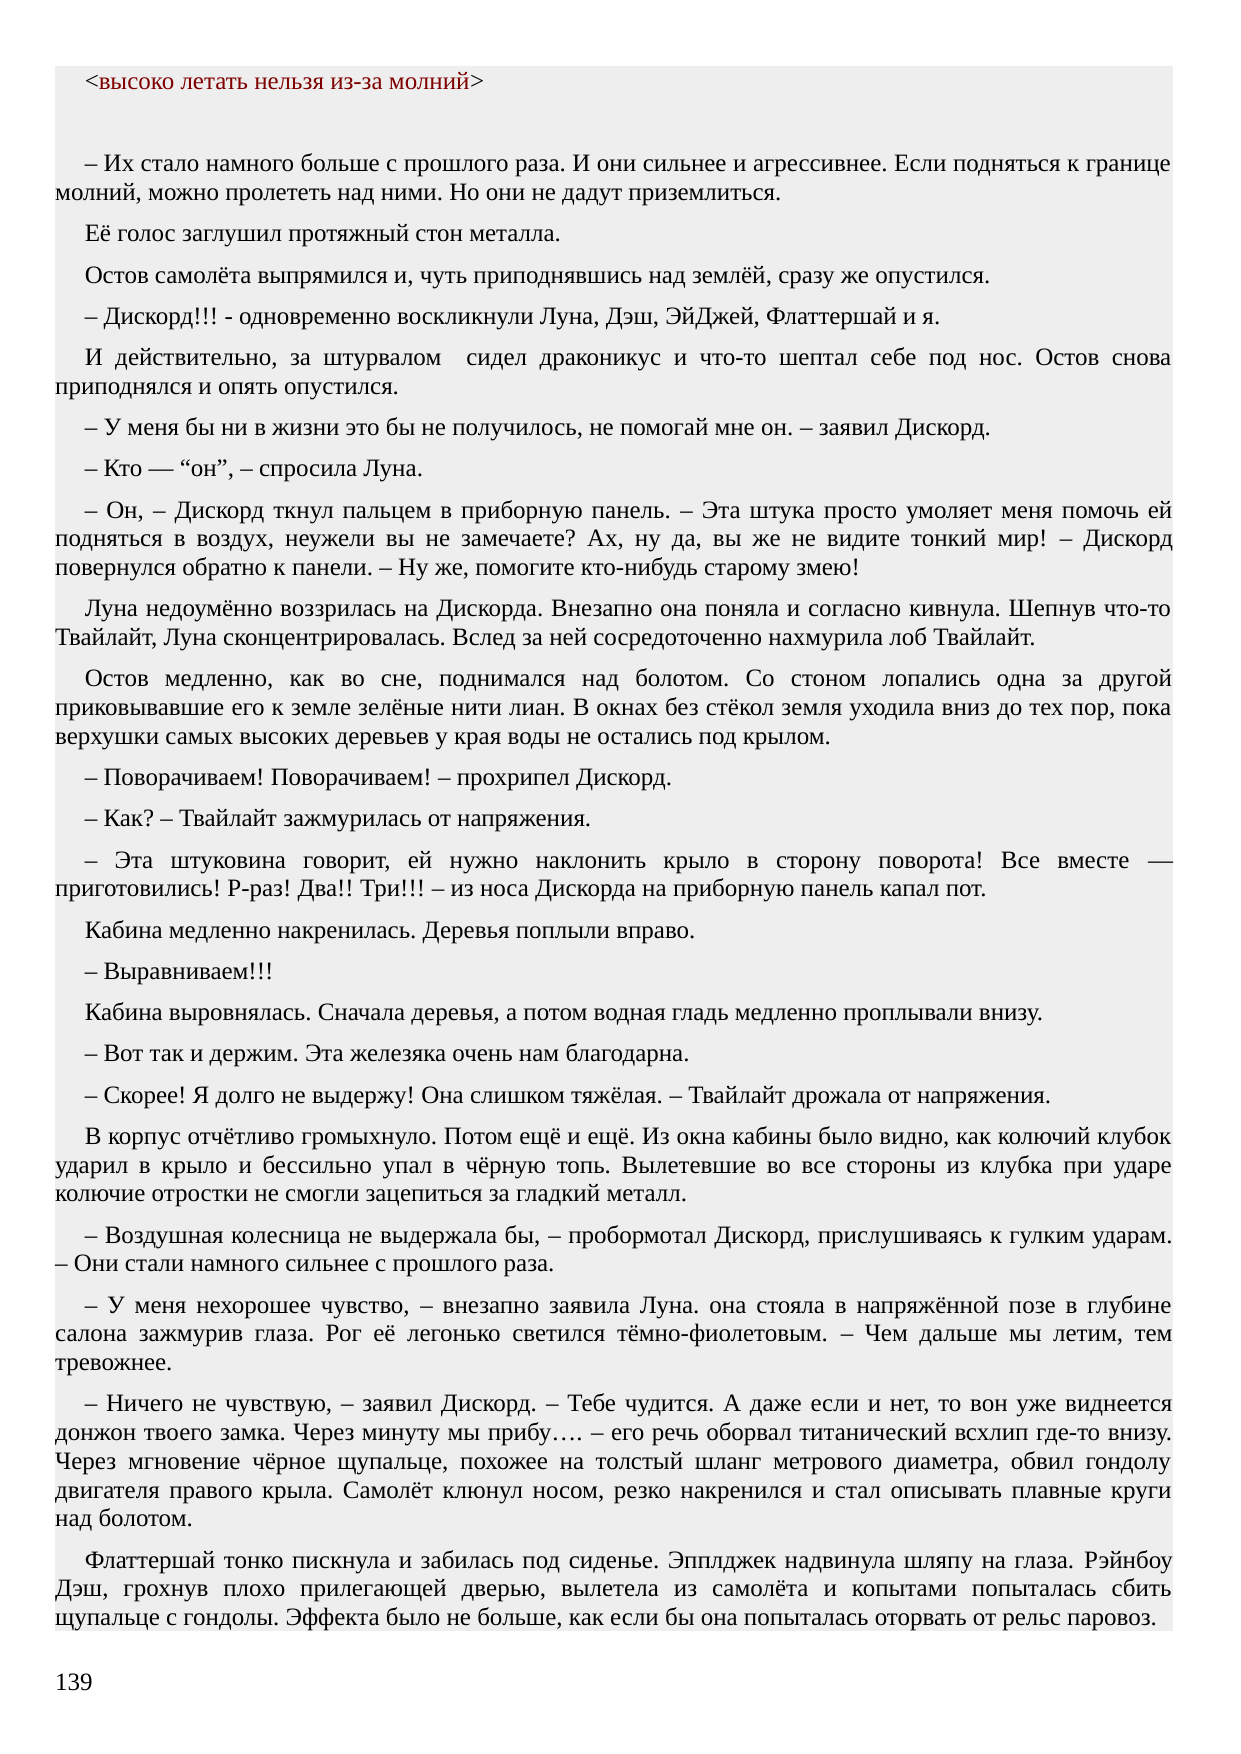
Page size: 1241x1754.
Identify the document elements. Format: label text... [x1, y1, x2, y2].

text – Кто — “он”, – спросила Луна. [55, 453, 1173, 482]
text Кабина выровнялась. Сначала деревья, а потом водная гладь медленно проплывали внизу. [55, 997, 1173, 1026]
text <высоко летать нельзя из-за молний> [55, 66, 1173, 95]
text – Их стало намного больше с прошлого раза. И они сильнее и агрессивнее. Если подняться к границе молний, можно пролететь над ними. Но они не дадут приземлиться. [55, 148, 1173, 206]
text – Вот так и держим. Эта железяка очень нам благодарна. [55, 1038, 1173, 1067]
text Кабина медленно накренилась. Деревья поплыли вправо. [55, 915, 1173, 943]
text Её голос заглушил протяжный стон металла. [55, 218, 1173, 247]
text – Дискорд!!! - одновременно воскликнули Луна, Дэш, ЭйДжей, Флаттершай и я. [55, 301, 1173, 330]
text – Скорее! Я долго не выдержу! Она слишком тяжёлая. – Твайлайт дрожала от напряжения. [55, 1080, 1173, 1108]
text – У меня нехорошее чувство, – внезапно заявила Луна. она стояла в напряжённой позе в глубине салона зажмурив глаза. Рог её легонько светился тёмно-фиолетовым. – Чем дальше мы летим, тем тревожнее. [55, 1290, 1173, 1376]
text И действительно, за штурвалом сидел драконикус и что-то шептал себе под нос. Остов снова приподнялся и опять опустился. [55, 342, 1173, 400]
text – Он, – Дискорд ткнул пальцем в приборную панель. – Эта штука просто умоляет меня помочь ей подняться в воздух, неужели вы не замечаете? Ах, ну да, вы же не видите тонкий мир! – Дискорд повернулся обратно к панели. – Ну же, помогите кто-нибудь старому змею! [55, 495, 1173, 581]
text – Воздушная колесница не выдержала бы, – пробормотал Дискорд, прислушиваясь к гулким ударам. – Они стали намного сильнее с прошлого раза. [55, 1220, 1173, 1277]
text Остов самолёта выпрямился и, чуть приподнявшись над землёй, сразу же опустился. [55, 260, 1173, 288]
text Луна недоумённо воззрилась на Дискорда. Внезапно она поняла и согласно кивнула. Шепнув что-то Твайлайт, Луна сконцентрировалась. Вслед за ней сосредоточенно нахмурила лоб Твайлайт. [55, 593, 1173, 651]
text В корпус отчётливо громыхнуло. Потом ещё и ещё. Из окна кабины было видно, как колючий клубок ударил в крыло и бессильно упал в чёрную топь. Вылетевшие во все стороны из клубка при ударе колючие отростки не смогли зацепиться за гладкий металл. [55, 1121, 1173, 1207]
text – Эта штуковина говорит, ей нужно наклонить крыло в сторону поворота! Все вместе — приготовились! Р-раз! Два!! Три!!! – из носа Дискорда на приборную панель капал пот. [55, 845, 1173, 902]
text – Выравниваем!!! [55, 956, 1173, 985]
text – Ничего не чувствую, – заявил Дискорд. – Тебе чудится. А даже если и нет, то вон уже виднеется донжон твоего замка. Через минуту мы прибу…. – его речь оборвал титанический всхлип где-то внизу. Через мгновение чёрное щупальце, похожее на толстый шланг метрового диаметра, обвил гондолу двигателя правого крыла. Самолёт клюнул носом, резко накренился и стал описывать плавные круги над болотом. [55, 1388, 1173, 1532]
text Флаттершай тонко пискнула и забилась под сиденье. Эпплджек надвинула шляпу на глаза. Рэйнбоу Дэш, грохнув плохо прилегающей дверью, вылетела из самолёта и копытами попыталась сбить щупальце с гондолы. Эффекта было не больше, как если бы она попыталась оторвать от рельс паровоз. [55, 1545, 1173, 1631]
text – Поворачиваем! Поворачиваем! – прохрипел Дискорд. [55, 762, 1173, 791]
text – У меня бы ни в жизни это бы не получилось, не помогай мне он. – заявил Дискорд. [55, 412, 1173, 441]
text Остов медленно, как во сне, поднимался над болотом. Со стоном лопались одна за другой приковывавшие его к земле зелёные нити лиан. В окнах без стёкол земля уходила вниз до тех пор, пока верхушки самых высоких деревьев у края воды не остались под крылом. [55, 663, 1173, 750]
text – Как? – Твайлайт зажмурилась от напряжения. [55, 803, 1173, 832]
